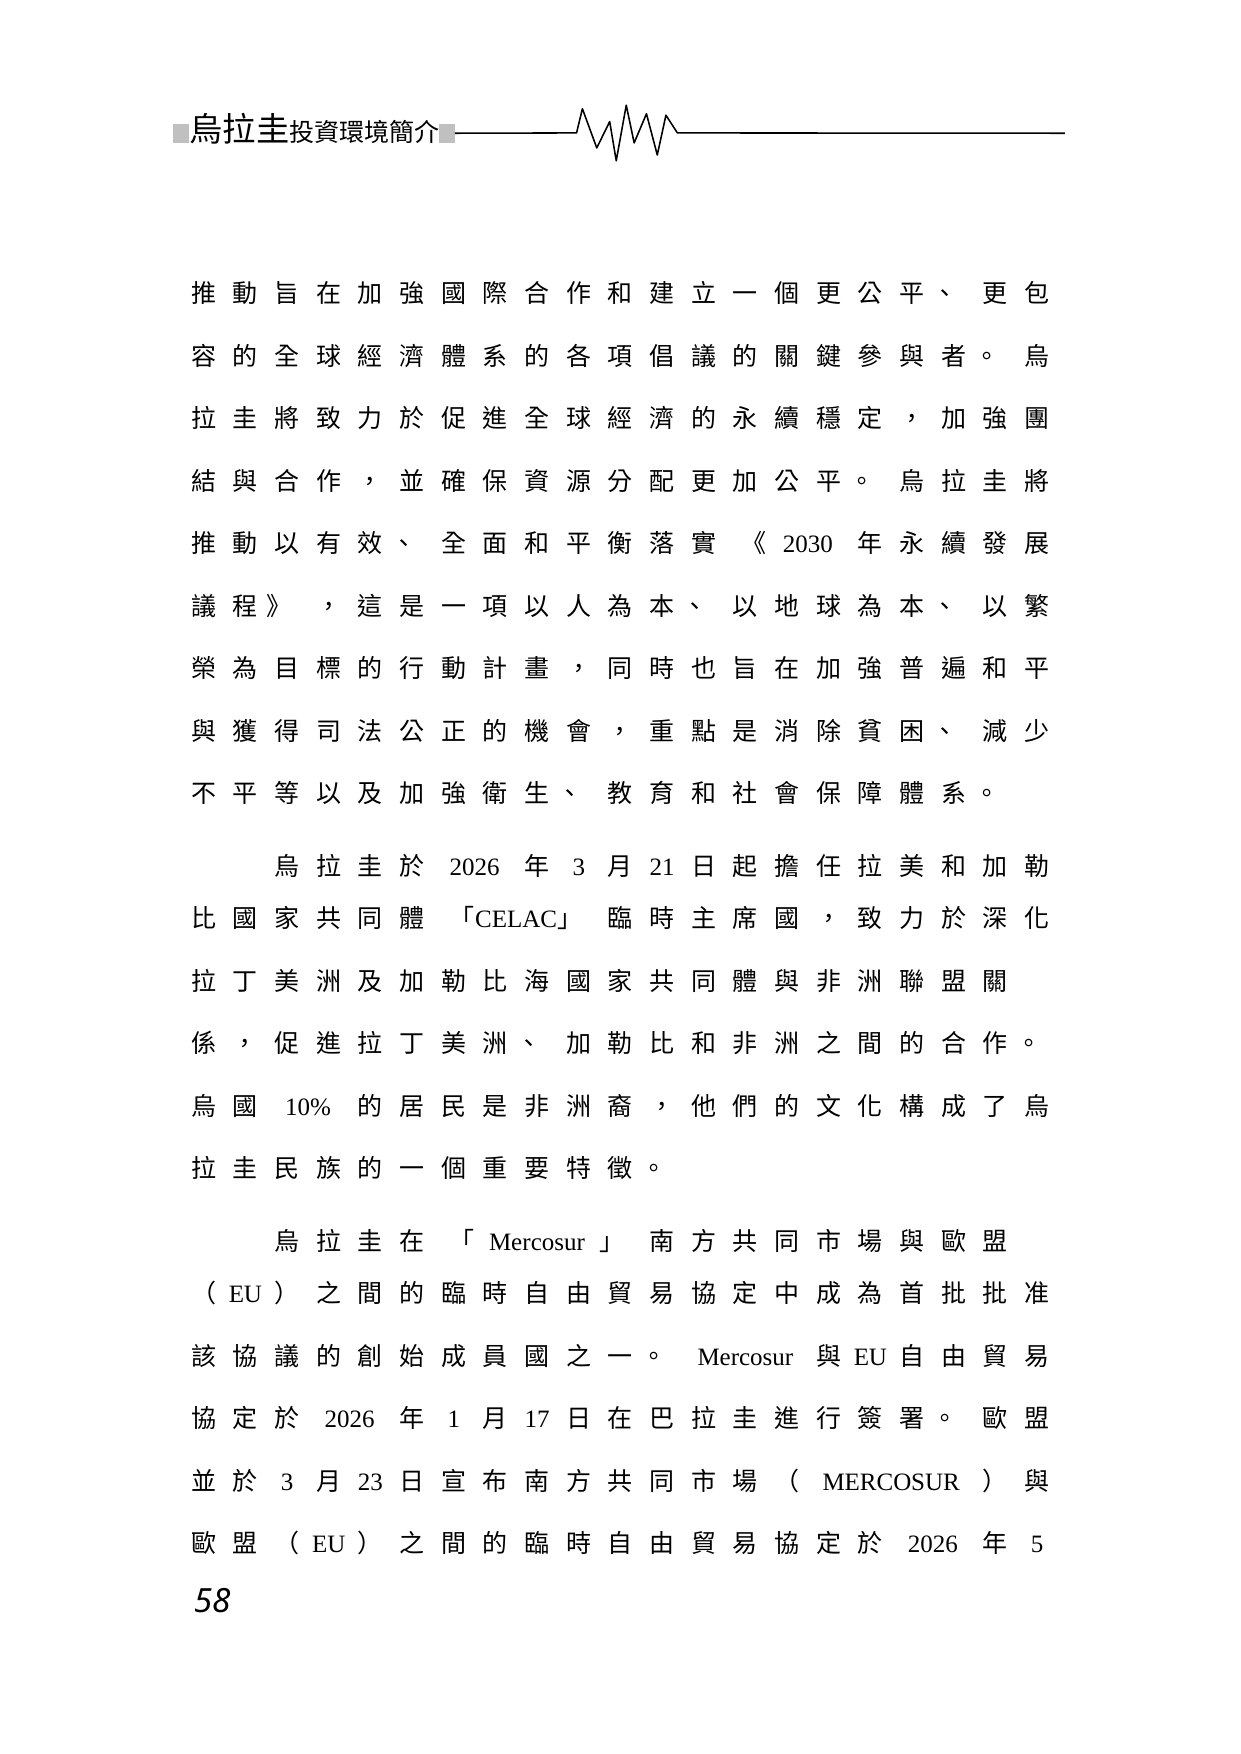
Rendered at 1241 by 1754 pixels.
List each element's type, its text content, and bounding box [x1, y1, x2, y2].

text 烏拉圭於2026年3月21日起擔任拉美和加勒比國家共同體「CELAC」臨時主席國，致力於深化拉丁美洲及加勒比海國家共同體與非洲聯盟關係，促進拉丁美洲、加勒比和非洲之間的合作。烏國10%的居民是非洲裔，他們的文化構成了烏拉圭民族的一個重要特徵。 [183, 813, 1058, 1188]
text 推動旨在加強國際合作和建立一個更公平、更包容的全球經濟體系的各項倡議的關鍵參與者。烏拉圭將致力於促進全球經濟的永續穩定，加強團結與合作，並確保資源分配更加公平。烏拉圭將推動以有效、全面和平衡落實《2030年永續發展議程》，這是一項以人為本、以地球為本、以繁榮為目標的行動計畫，同時也旨在加強普遍和平與獲得司法公正的機會，重點是消除貧困、減少不平等以及加強衛生、教育和社會保障體系。 [183, 250, 1058, 813]
text 烏拉圭在「Mercosur」南方共同市場與歐盟（EU）之間的臨時自由貿易協定中成為首批批准該協議的創始成員國之一。Mercosur與EU自由貿易協定於2026年1月17日在巴拉圭進行簽署。歐盟並於3月23日宣布南方共同市場（MERCOSUR）與歐盟（EU）之間的臨時自由貿易協定於2026年5 [183, 1188, 1058, 1563]
